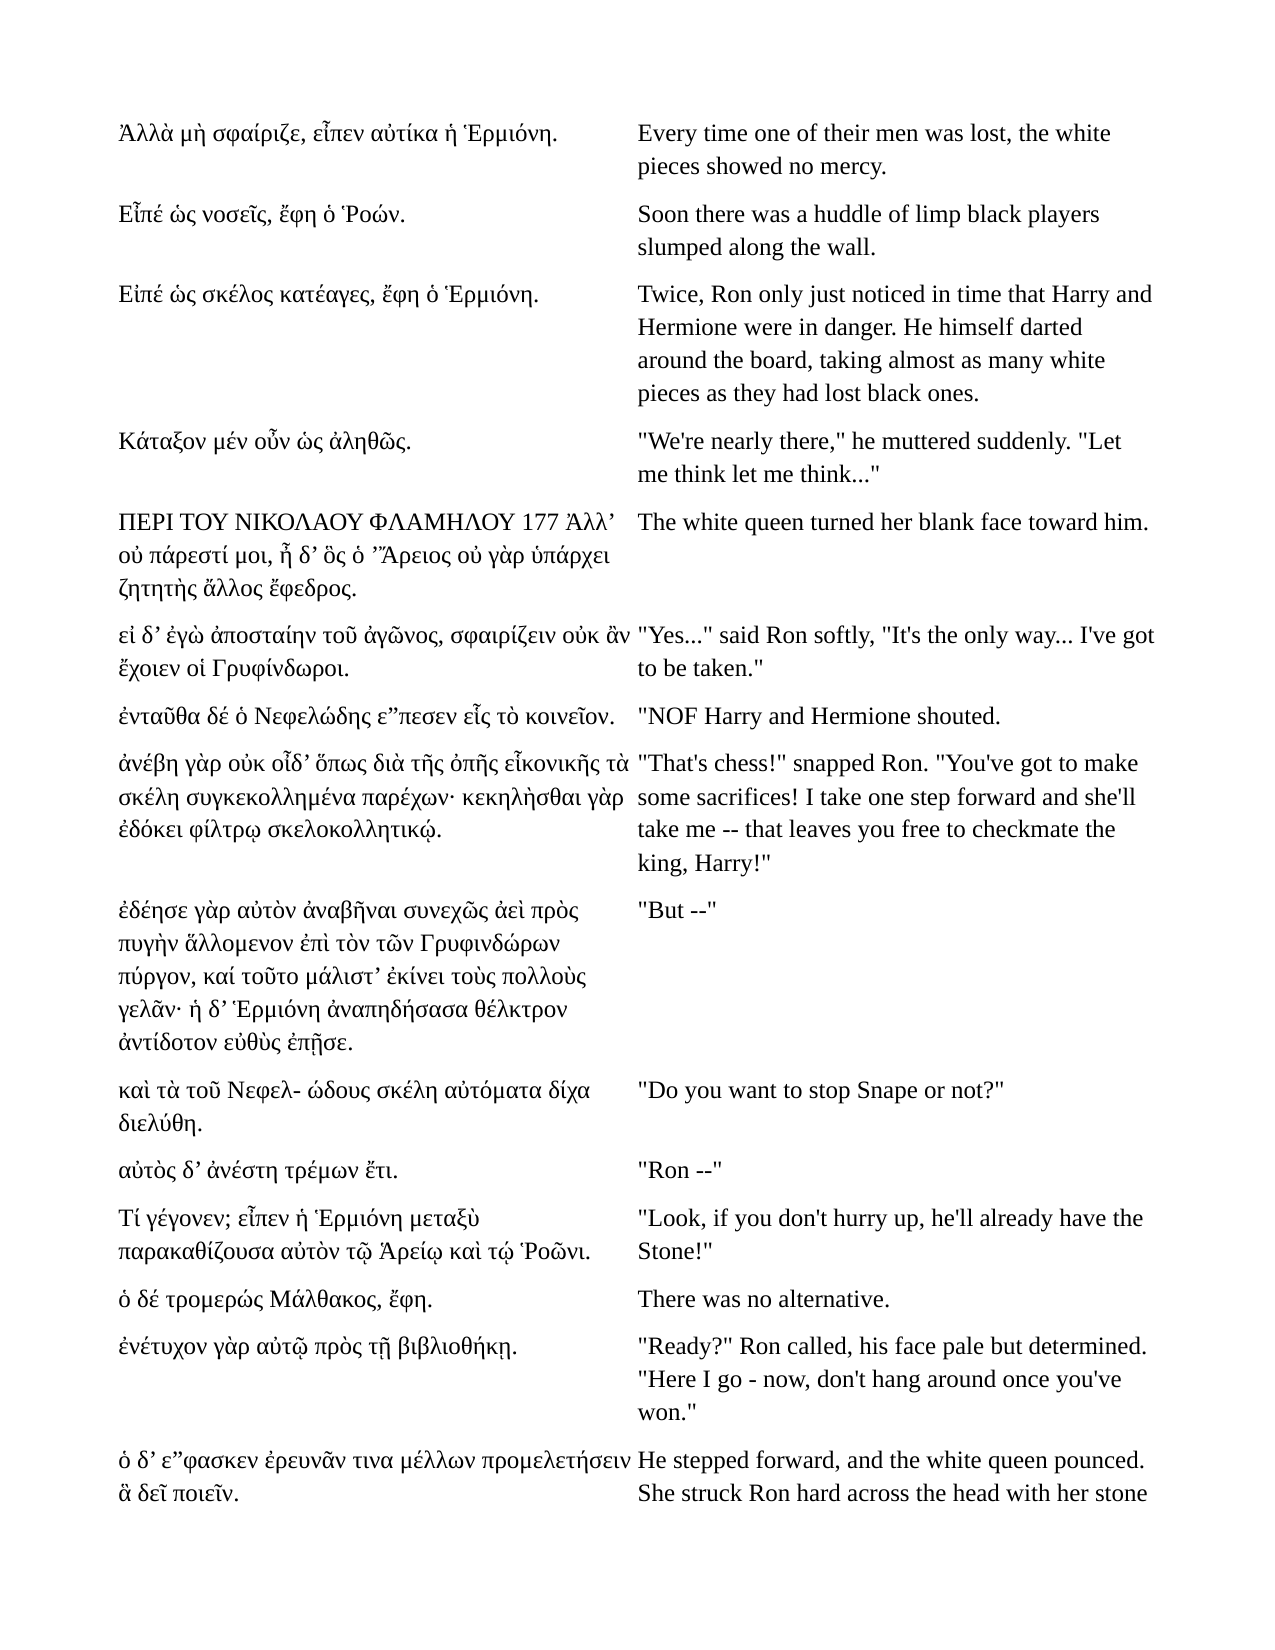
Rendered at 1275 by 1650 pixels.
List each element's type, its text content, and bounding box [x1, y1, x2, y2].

table_cell αὐτὸς δ’ ἀνέστη τρέμων ἔτι. [118, 1156, 637, 1203]
table_cell Ἀλλὰ μὴ σφαίριζε, εἶπεν αὐτίκα ἡ Ἑρμιόνη. [118, 118, 637, 199]
table_cell The white queen turned her blank face toward him. [638, 507, 1157, 620]
table_cell "Look, if you don't hurry up, he'll already have the Stone!" [638, 1203, 1157, 1284]
table_cell εἰ δ’ ἐγὼ ἀποσταίην τοῦ ἀγῶνος, σφαιρίζειν οὐκ ἂν ἔχοιεν οἱ Γρυφίνδωροι. [118, 620, 637, 701]
table_cell "But --" [638, 895, 1157, 1075]
table_cell Τί γέγονεν; εἶπεν ἡ Ἑρμιόνη μεταξὺ παρακαθίζουσα αὐτὸν τῷ Ἁρείῳ καὶ τῴ Ῥοῶνι. [118, 1203, 637, 1284]
table_cell ἀνέβη γὰρ οὐκ οἶδ’ ὅπως διὰ τῆς ὀπῆς εἷκονικῆς τὰ σκέλη συγκεκολλημένα παρέχων· κεκηλὴσθαι γὰρ ἐδόκει φίλτρῳ σκελοκολλητικῴ. [118, 749, 637, 895]
table_cell ὁ δ’ ε”φασκεν ἐρευνᾶν τινα μέλλων προμελετήσειν ἃ δεῖ ποιεῖν. [118, 1445, 637, 1526]
table_cell "We're nearly there," he muttered suddenly. "Let me think let me think..." [638, 426, 1157, 507]
table_cell καὶ τὰ τοῦ Νεφελ- ώδους σκέλη αὐτόματα δίχα διελύθη. [118, 1075, 637, 1156]
table_cell "Ready?" Ron called, his face pale but determined. "Here I go - now, don't hang around once you've won." [638, 1331, 1157, 1445]
table_cell "That's chess!" snapped Ron. "You've got to make some sacrifices! I take one step forward and she'll take me -- that leaves you free to checkmate the king, Harry!" [638, 749, 1157, 895]
table_cell Εἰπέ ὡς σκέλος κατέαγες, ἔφη ὁ Ἑρμιόνη. [118, 279, 637, 426]
table_cell ὁ δέ τρομερώς Μάλθακος, ἔφη. [118, 1284, 637, 1331]
table_cell "Do you want to stop Snape or not?" [638, 1075, 1157, 1156]
table_cell "Ron --" [638, 1156, 1157, 1203]
table_cell ἐνέτυχον γὰρ αὐτῷ πρὸς τῇ βιβλιοθήκῃ. [118, 1331, 637, 1445]
table_cell ἐδέησε γὰρ αὐτὸν ἀναβῆναι συνεχῶς ἀεὶ πρὸς πυγὴν ἅλλομενον ἐπὶ τὸν τῶν Γρυφινδώρων πύργον, καί τοῦτο μάλιστ’ ἐκίνει τοὺς πολλοὺς γελᾶν· ἡ δ’ Ἑρμιόνη ἀναπηδήσασα θέλκτρον ἀντίδοτον εὐθὺς ἐπῇσε. [118, 895, 637, 1075]
table_cell "NOF Harry and Hermione shouted. [638, 701, 1157, 748]
table_cell Twice, Ron only just noticed in time that Harry and Hermione were in danger. He himself darted around the board, taking almost as many white pieces as they had lost black ones. [638, 279, 1157, 426]
table_cell ἐνταῦθα δέ ὁ Νεφελώδης ε”πεσεν εἷς τὸ κοινεῖον. [118, 701, 637, 748]
table_cell There was no alternative. [638, 1284, 1157, 1331]
table_cell Εἶπέ ὡς νοσεῖς, ἔφη ὁ Ῥοών. [118, 199, 637, 279]
table_cell ΠΕΡΙ ΤΟΥ ΝΙΚΟΛΑΟΥ ΦΛΑΜΗΛΟΥ 177 Ἀλλ’ οὐ πάρεστί μοι, ἦ δ’ ὃς ὁ ’Ἄρειος οὐ γὰρ ὑπάρχει ζητητὴς ἄλλος ἔφεδρος. [118, 507, 637, 620]
table_cell Κάταξον μέν οὖν ὡς ἀληθῶς. [118, 426, 637, 507]
table_cell Soon there was a huddle of limp black players slumped along the wall. [638, 199, 1157, 279]
table_cell Every time one of their men was lost, the white pieces showed no mercy. [638, 118, 1157, 199]
table_cell He stepped forward, and the white queen pounced. She struck Ron hard across the head with her stone [638, 1445, 1157, 1526]
table_cell "Yes..." said Ron softly, "It's the only way... I've got to be taken." [638, 620, 1157, 701]
